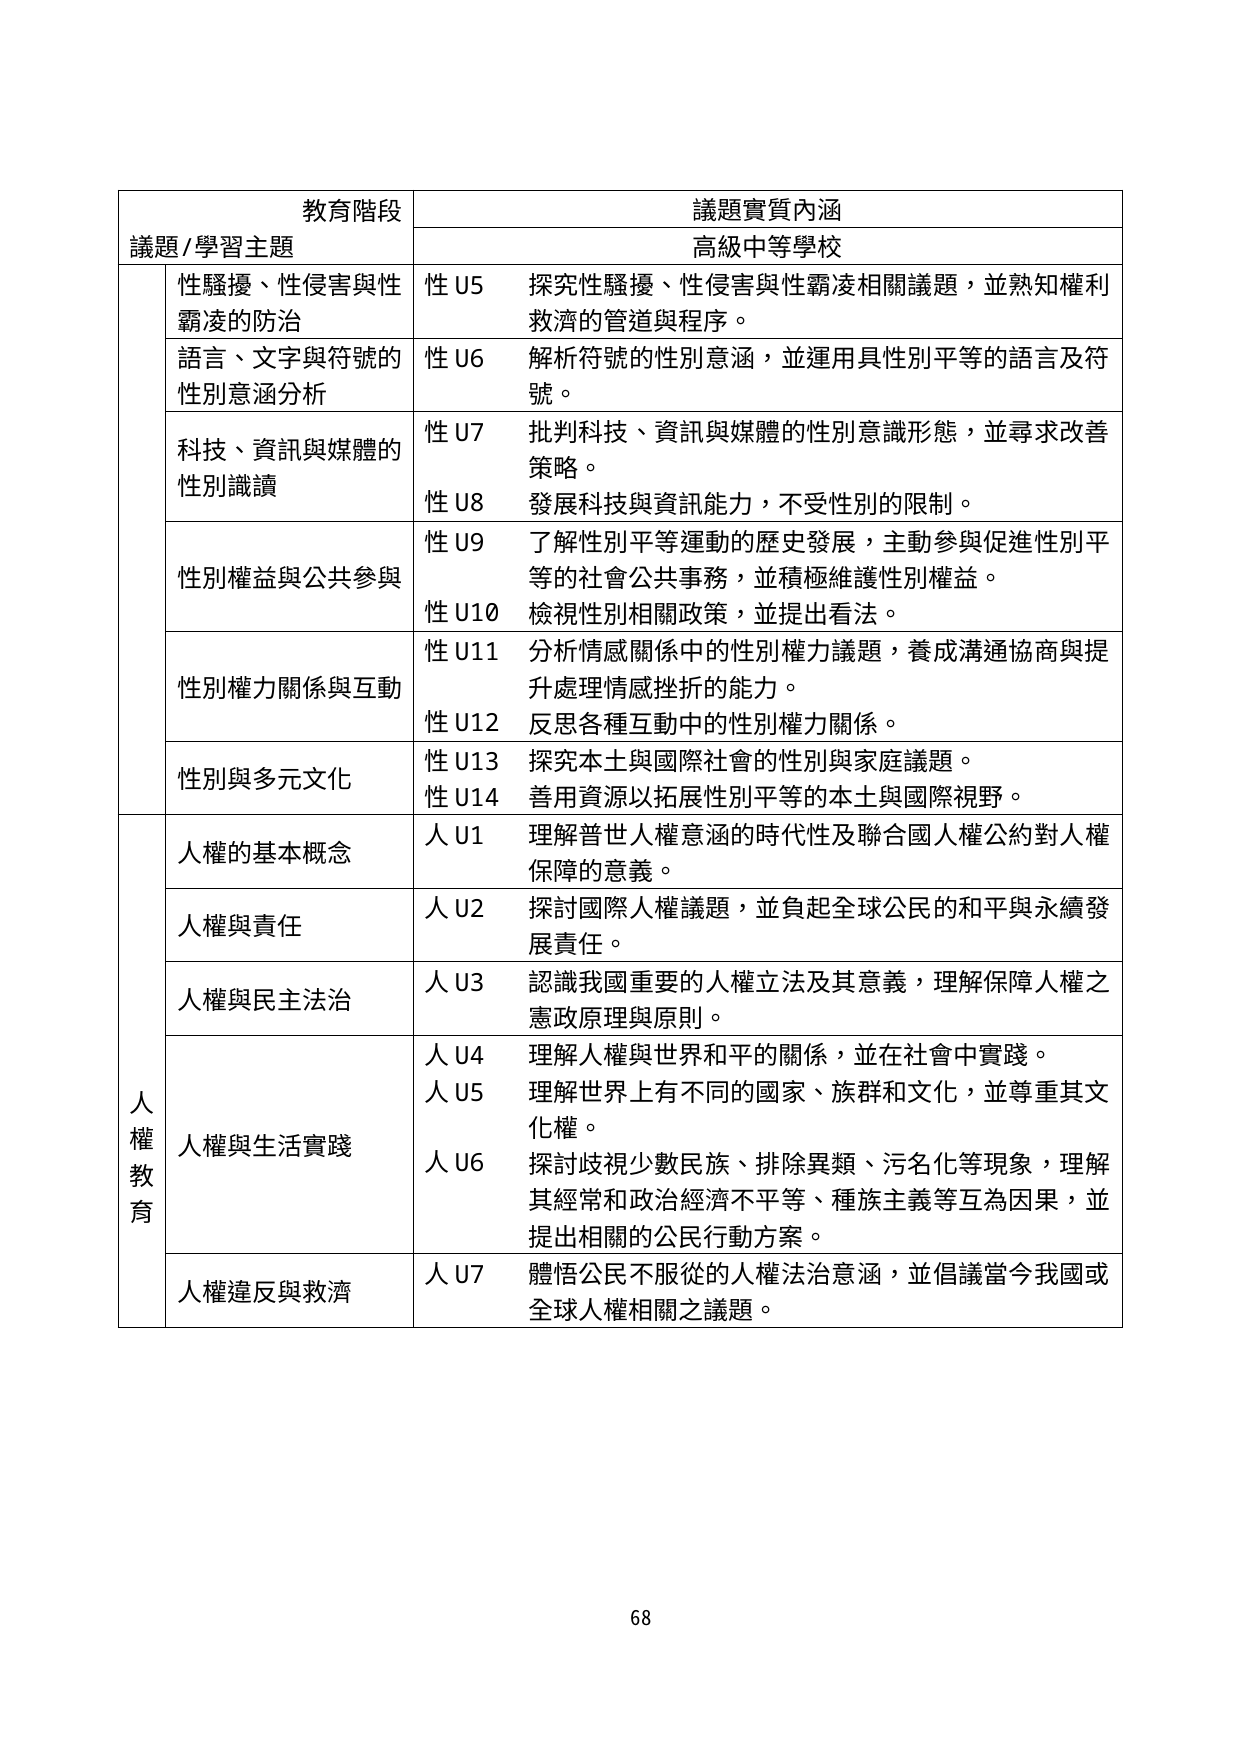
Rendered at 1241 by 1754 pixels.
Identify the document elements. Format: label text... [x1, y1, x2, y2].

table_cell 解析符號的性別意涵，並運用具性別平等的語言及符號。 [517, 339, 1122, 411]
table_cell 性別權力關係與互動 [166, 632, 413, 741]
table_cell 性騷擾、性侵害與性霸凌的防治 [166, 265, 413, 338]
table_cell 人權教育 [119, 815, 165, 1327]
table_cell 高級中等學校 [414, 228, 1122, 264]
table_header 教育階段 議題/學習主題 [119, 191, 413, 264]
table_cell 人權與生活實踐 [166, 1036, 413, 1253]
table_cell 人U2 [414, 889, 517, 961]
table_cell 批判科技、資訊與媒體的性別意識形態，並尋求改善策略。 發展科技與資訊能力，不受性別的限制。 [517, 412, 1122, 521]
table_cell 體悟公民不服從的人權法治意涵，並倡議當今我國或全球人權相關之議題。 [517, 1254, 1122, 1327]
table_cell 人U7 [414, 1254, 517, 1327]
table_cell 人U1 [414, 815, 517, 888]
table_cell 人U4 人U5 人U6 [414, 1036, 517, 1253]
table_cell 理解人權與世界和平的關係，並在社會中實踐。 理解世界上有不同的國家、族群和文化，並尊重其文化權。 探討歧視少數民族、排除異類、污名化等現象，理解其經常和政治經濟不平等、種族主義等互為因果，並提出相關的公民行動方案。 [517, 1036, 1122, 1253]
table_cell 性U6 [414, 339, 517, 411]
table_cell 人權與民主法治 [166, 962, 413, 1035]
table_cell 性別權益與公共參與 [166, 522, 413, 631]
table_cell 性U13 性U14 [414, 742, 517, 814]
table_cell 語言、文字與符號的性別意涵分析 [166, 339, 413, 411]
table_cell 分析情感關係中的性別權力議題，養成溝通協商與提升處理情感挫折的能力。 反思各種互動中的性別權力關係。 [517, 632, 1122, 741]
table_cell 理解普世人權意涵的時代性及聯合國人權公約對人權保障的意義。 [517, 815, 1122, 888]
table_cell 探究本土與國際社會的性別與家庭議題。 善用資源以拓展性別平等的本土與國際視野。 [517, 742, 1122, 814]
table_cell 了解性別平等運動的歷史發展，主動參與促進性別平等的社會公共事務，並積極維護性別權益。 檢視性別相關政策，並提出看法。 [517, 522, 1122, 631]
table_header 議題實質內涵 [414, 191, 1122, 227]
table_cell 性U5 [414, 265, 517, 338]
table_cell 人權與責任 [166, 889, 413, 961]
table_cell [119, 265, 165, 814]
table_cell 性U7 性U8 [414, 412, 517, 521]
table_cell 人U3 [414, 962, 517, 1035]
table_cell 探究性騷擾、性侵害與性霸凌相關議題，並熟知權利救濟的管道與程序。 [517, 265, 1122, 338]
table_cell 科技、資訊與媒體的性別識讀 [166, 412, 413, 521]
table_cell 人權違反與救濟 [166, 1254, 413, 1327]
table_cell 性U11 性U12 [414, 632, 517, 741]
table_cell 人權的基本概念 [166, 815, 413, 888]
table_cell 性U9 性U10 [414, 522, 517, 631]
table_cell 探討國際人權議題，並負起全球公民的和平與永續發展責任。 [517, 889, 1122, 961]
table_cell 性別與多元文化 [166, 742, 413, 814]
table_cell 認識我國重要的人權立法及其意義，理解保障人權之憲政原理與原則。 [517, 962, 1122, 1035]
